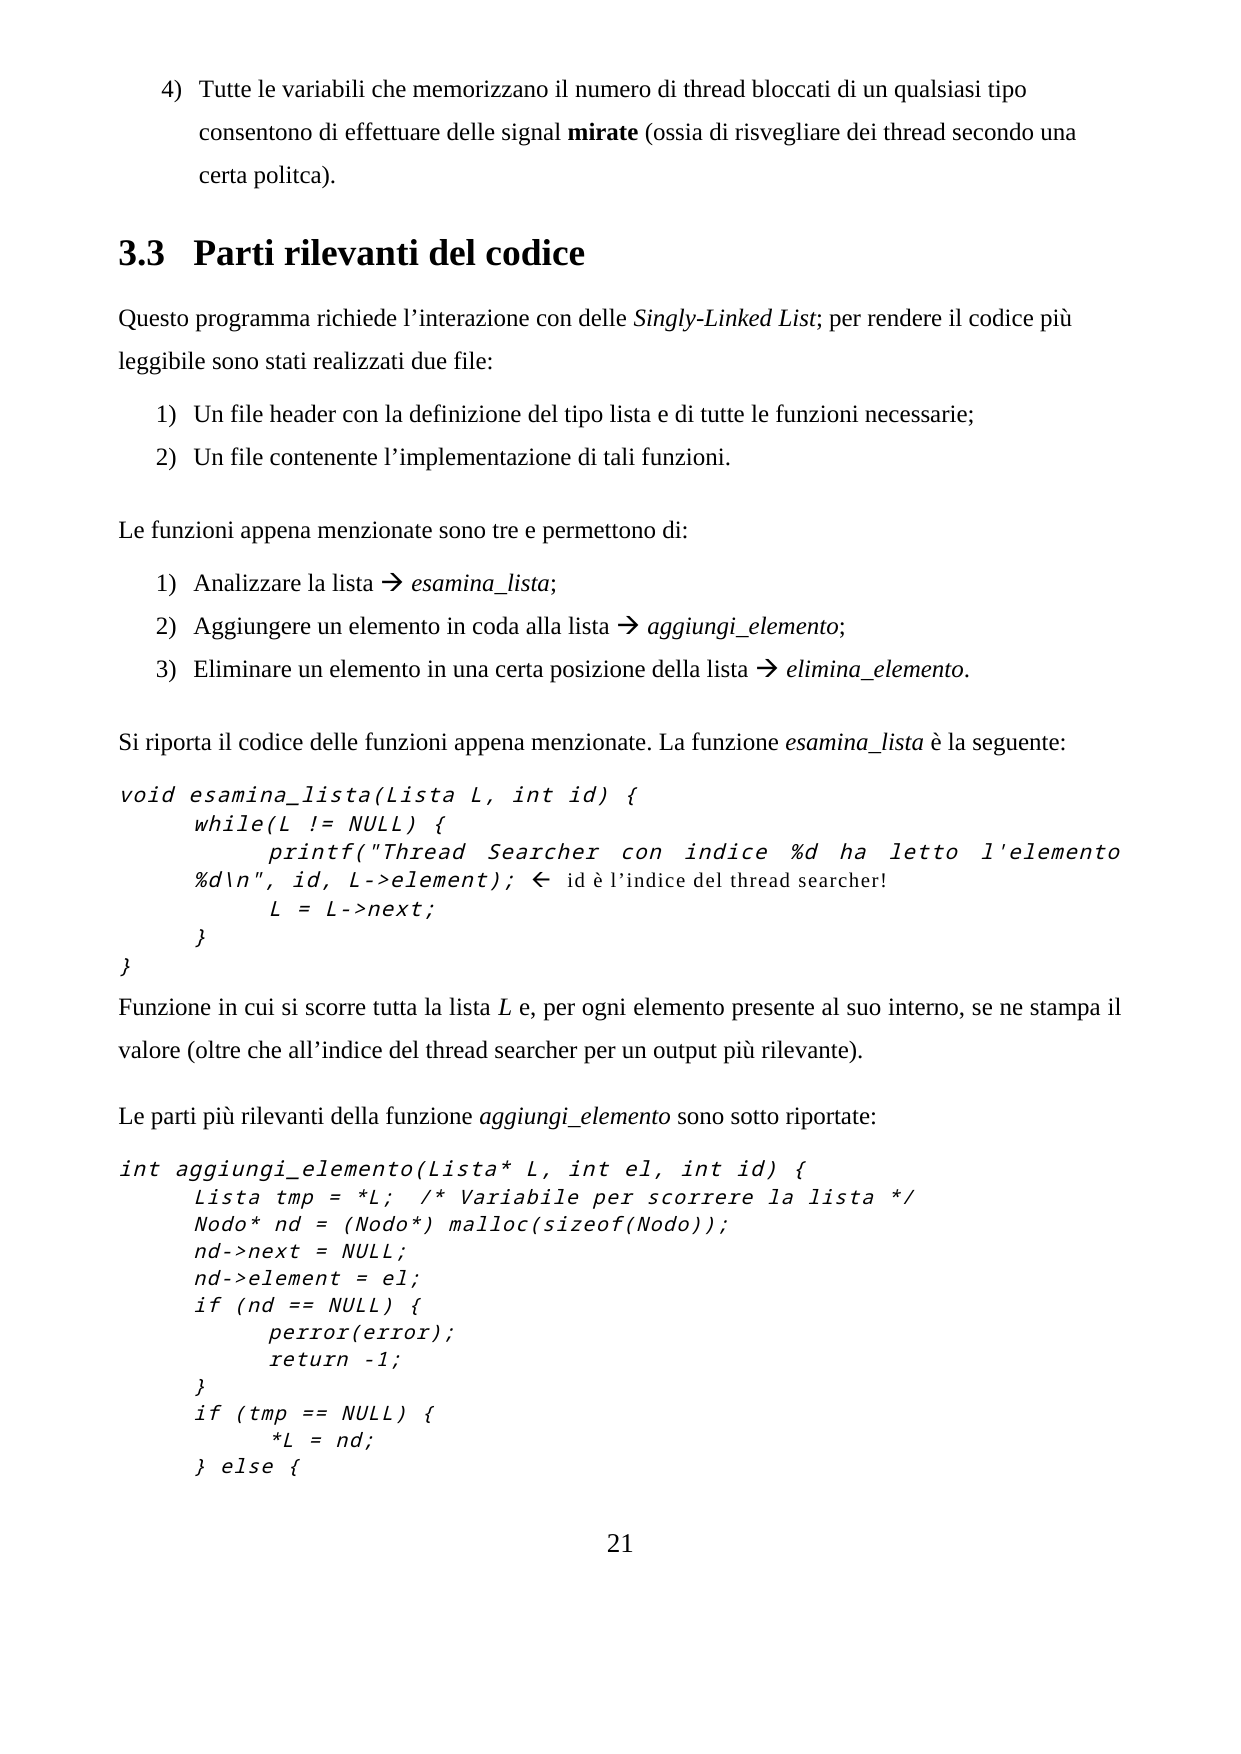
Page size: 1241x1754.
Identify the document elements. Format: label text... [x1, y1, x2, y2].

text printf("Thread Searcher con indice %d ha letto l'elemento %d\n", id, L->element);  id è l’indice del thread searcher! [193, 837, 1122, 894]
text } [118, 1372, 1122, 1399]
list Parti rilevanti del codice [118, 230, 1122, 273]
text void esamina_lista(Lista L, int id) { [118, 780, 1122, 809]
text Le parti più rilevanti della funzione aggiungi_elemento sono sotto riportate: [118, 1101, 1122, 1130]
text return -1; [118, 1345, 1122, 1372]
text int aggiungi_elemento(Lista* L, int el, int id) { [118, 1154, 1122, 1183]
text perror(error); [118, 1318, 1122, 1345]
text } else { [118, 1453, 1122, 1480]
text Funzione in cui si scorre tutta la lista L e, per ogni elemento presente al suo interno, se ne stampa il valore (oltre che all’indice del thread searcher per un output più rilevante). [118, 992, 1122, 1064]
text } [118, 951, 1122, 979]
list Un file header con la definizione del tipo lista e di tutte le funzioni necessarie; [156, 399, 1122, 428]
text L = L->next; [193, 894, 1122, 922]
text } [118, 922, 1122, 951]
list Aggiungere un elemento in coda alla lista  aggiungi_elemento; [156, 611, 1122, 640]
list Eliminare un elemento in una certa posizione della lista  elimina_elemento. [156, 654, 1122, 683]
text *L = nd; [118, 1426, 1122, 1453]
text nd->next = NULL; [118, 1237, 1122, 1264]
text nd->element = el; [118, 1264, 1122, 1291]
text Lista tmp = *L; /* Variabile per scorrere la lista */ [118, 1183, 1122, 1210]
list Analizzare la lista  esamina_lista; [156, 568, 1122, 597]
text while(L != NULL) { [118, 809, 1122, 837]
text Questo programma richiede l’interazione con delle Singly-Linked List; per rendere il codice più leggibile sono stati realizzati due file: [118, 303, 1122, 374]
text if (tmp == NULL) { [118, 1399, 1122, 1426]
text if (nd == NULL) { [118, 1291, 1122, 1318]
text Nodo* nd = (Nodo*) malloc(sizeof(Nodo)); [118, 1210, 1122, 1237]
text Si riporta il codice delle funzioni appena menzionate. La funzione esamina_lista è la seguente: [118, 727, 1122, 756]
text Le funzioni appena menzionate sono tre e permettono di: [118, 515, 1122, 543]
list Un file contenente l’implementazione di tali funzioni. [156, 442, 1122, 471]
list Tutte le variabili che memorizzano il numero di thread bloccati di un qualsiasi tipo consentono di effettuare delle signal mirate (ossia di risvegliare dei thread secondo una certa politca). [161, 74, 1122, 189]
